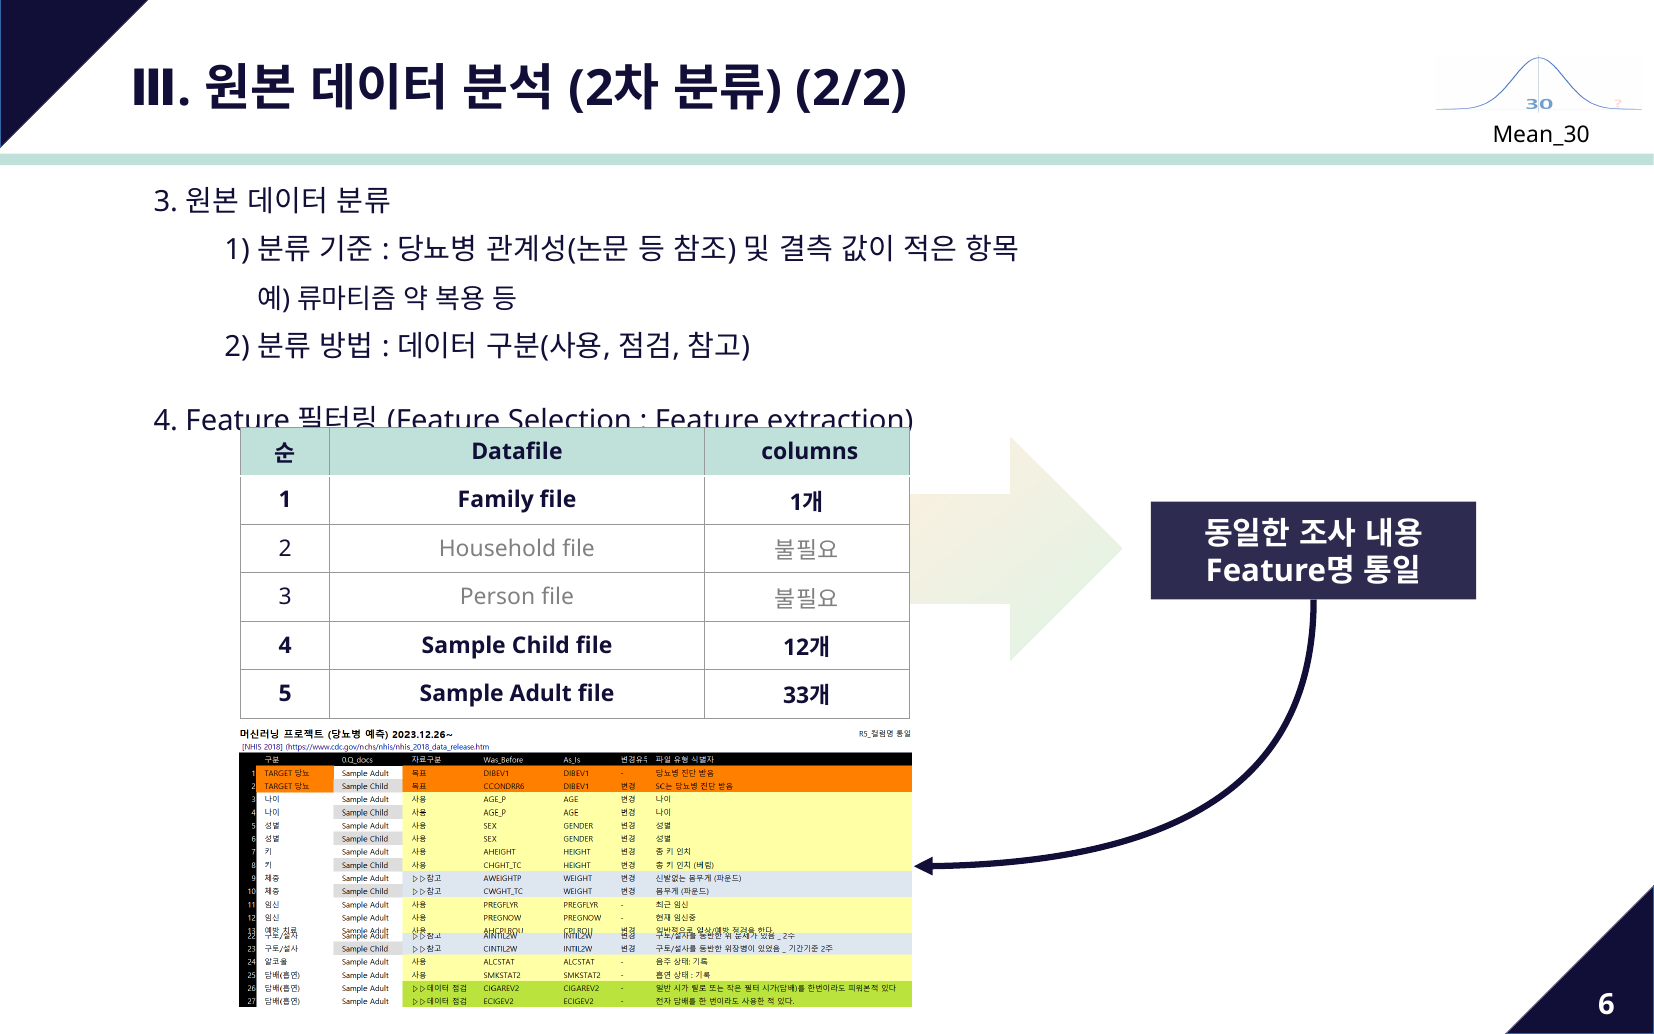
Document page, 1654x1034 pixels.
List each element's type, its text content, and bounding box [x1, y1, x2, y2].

table_cell Household file [330, 525, 704, 572]
text_box Mean_30 [1446, 118, 1636, 148]
table_cell 1 [241, 477, 329, 524]
table_cell 33개 [705, 670, 909, 718]
picture [1434, 55, 1642, 113]
table_header 순 [241, 428, 329, 475]
table_cell 불필요 [705, 573, 909, 621]
table_cell 불필요 [705, 525, 909, 572]
table_cell Person file [330, 573, 704, 621]
table_cell 1개 [705, 477, 909, 524]
table_header columns [705, 428, 909, 475]
table_cell 3 [241, 573, 329, 621]
list 3. 원본 데이터 분류 1) 분류 기준 : 당뇨병 관계성(논문 등 참조) 및 결측 값이 적은 항목 예) 류마티즘 약 복용 등 2) 분류 방법 : 데이터 구분(사용, 점검, 참고) 4. Feature 필터링 (Feature Selection : Feature extraction) [82, 177, 1571, 975]
table_cell 5 [241, 670, 329, 718]
table_cell Sample Adult file [330, 670, 704, 718]
picture [238, 726, 914, 1007]
text_box [1556, 981, 1654, 1025]
table_cell Sample Child file [330, 622, 704, 669]
title Ⅲ. 원본 데이터 분석 (2차 분류) (2/2) [129, 41, 1618, 148]
table_header Datafile [330, 428, 704, 475]
table_cell Family file [330, 477, 704, 524]
text_box 동일한 조사 내용 Feature명 통일 [1150, 501, 1477, 600]
table_cell 4 [241, 622, 329, 669]
table_cell 12개 [705, 622, 909, 669]
text_box [910, 437, 1122, 661]
table_cell 2 [241, 525, 329, 572]
